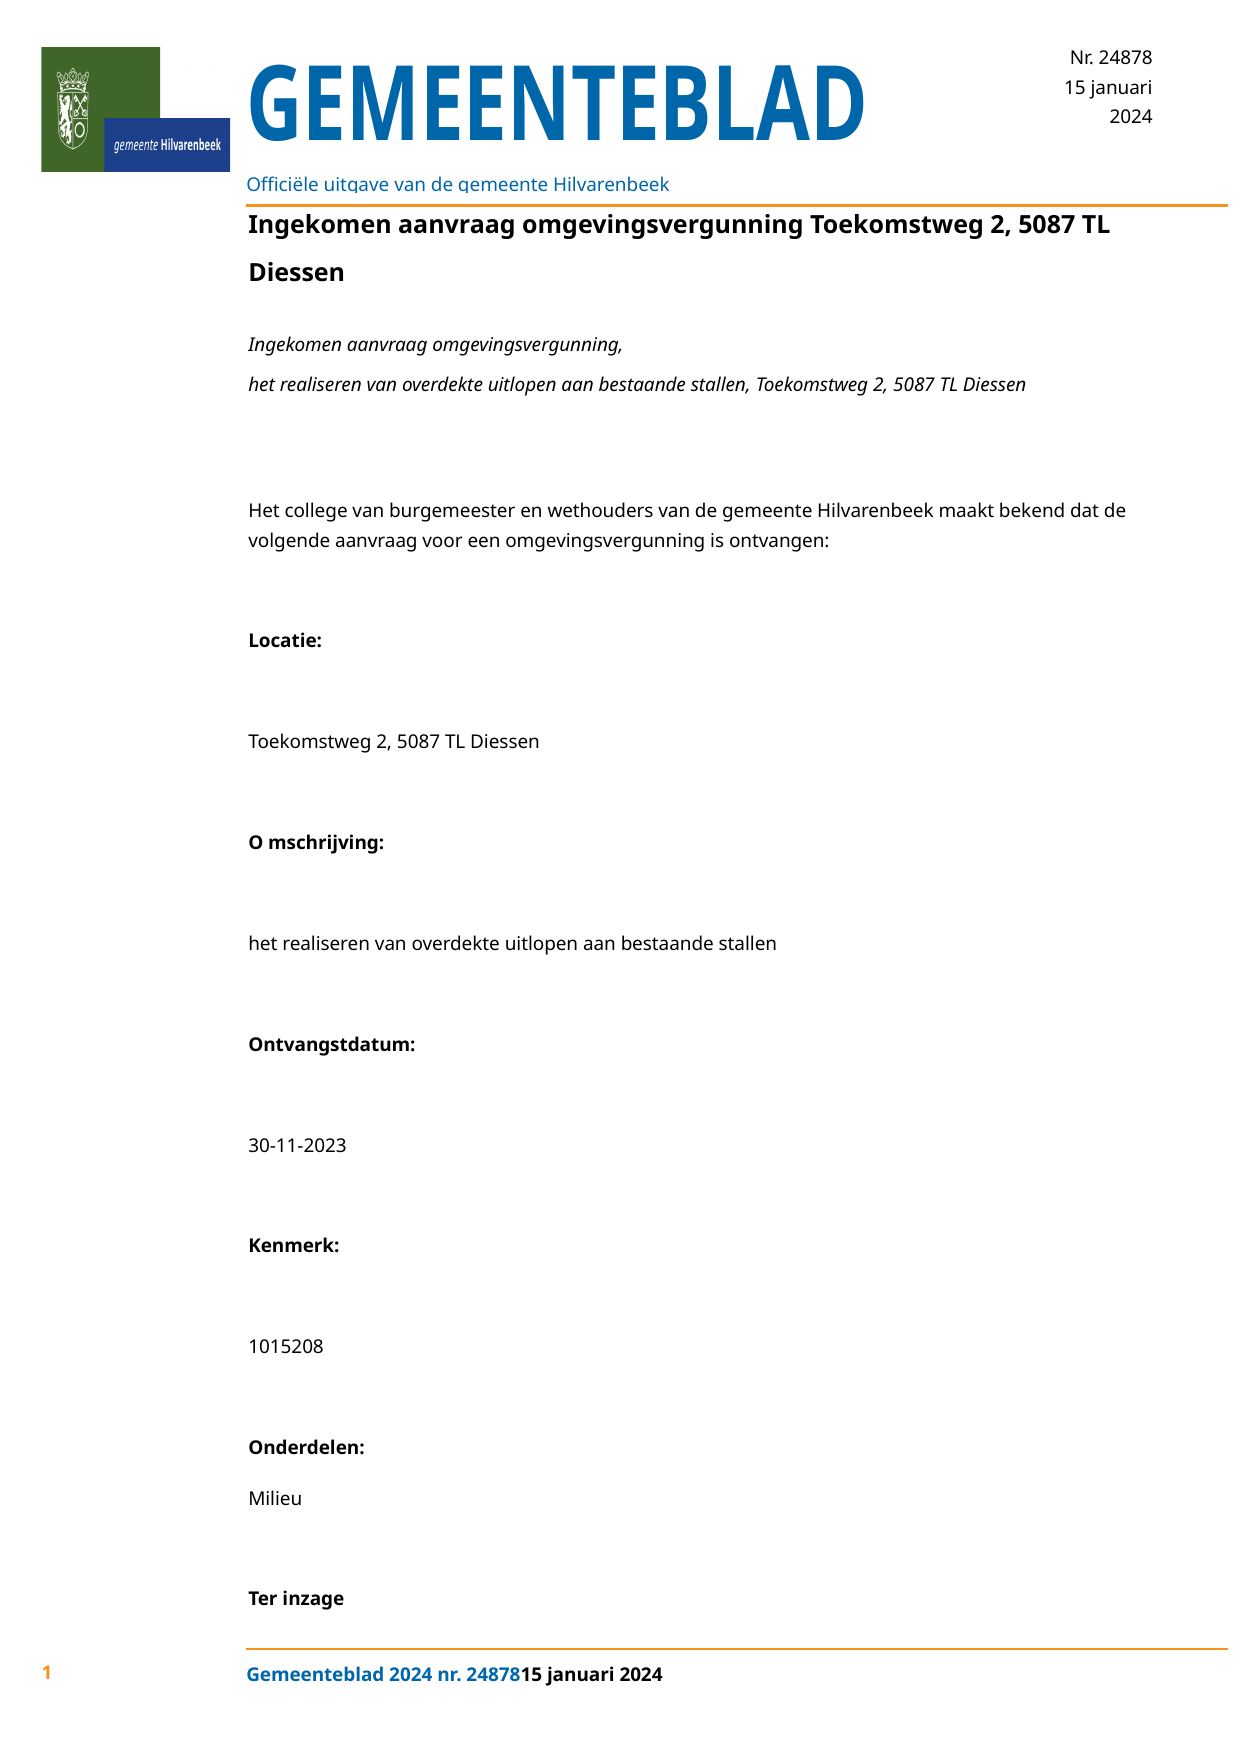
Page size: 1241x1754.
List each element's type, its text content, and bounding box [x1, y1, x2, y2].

text O mschrijving: [248, 829, 1152, 855]
text 30-11-2023 [248, 1132, 1152, 1158]
text Het college van burgemeester en wethouders van de gemeente Hilvarenbeek maakt bekend dat de volgende aanvraag voor een omgevingsvergunning is ontvangen: [248, 497, 1152, 553]
text Locatie: [248, 628, 1152, 653]
text Ingekomen aanvraag omgevingsvergunning Toekomstweg 2, 5087 TL Diessen [248, 207, 1152, 288]
text het realiseren van overdekte uitlopen aan bestaande stallen [248, 930, 1152, 956]
text Milieu [248, 1485, 1152, 1511]
text 1015208 [248, 1333, 1152, 1359]
text Toekomstweg 2, 5087 TL Diessen [248, 728, 1152, 754]
text Ontvangstdatum: [248, 1031, 1152, 1057]
text Onderdelen: [248, 1434, 1152, 1460]
text Ter inzage [248, 1586, 1152, 1611]
text Kenmerk: [248, 1233, 1152, 1258]
text Ingekomen aanvraag omgevingsvergunning, [248, 331, 1152, 357]
text het realiseren van overdekte uitlopen aan bestaande stallen, Toekomstweg 2, 5087 TL Diessen [248, 371, 1152, 396]
picture [41, 47, 231, 172]
